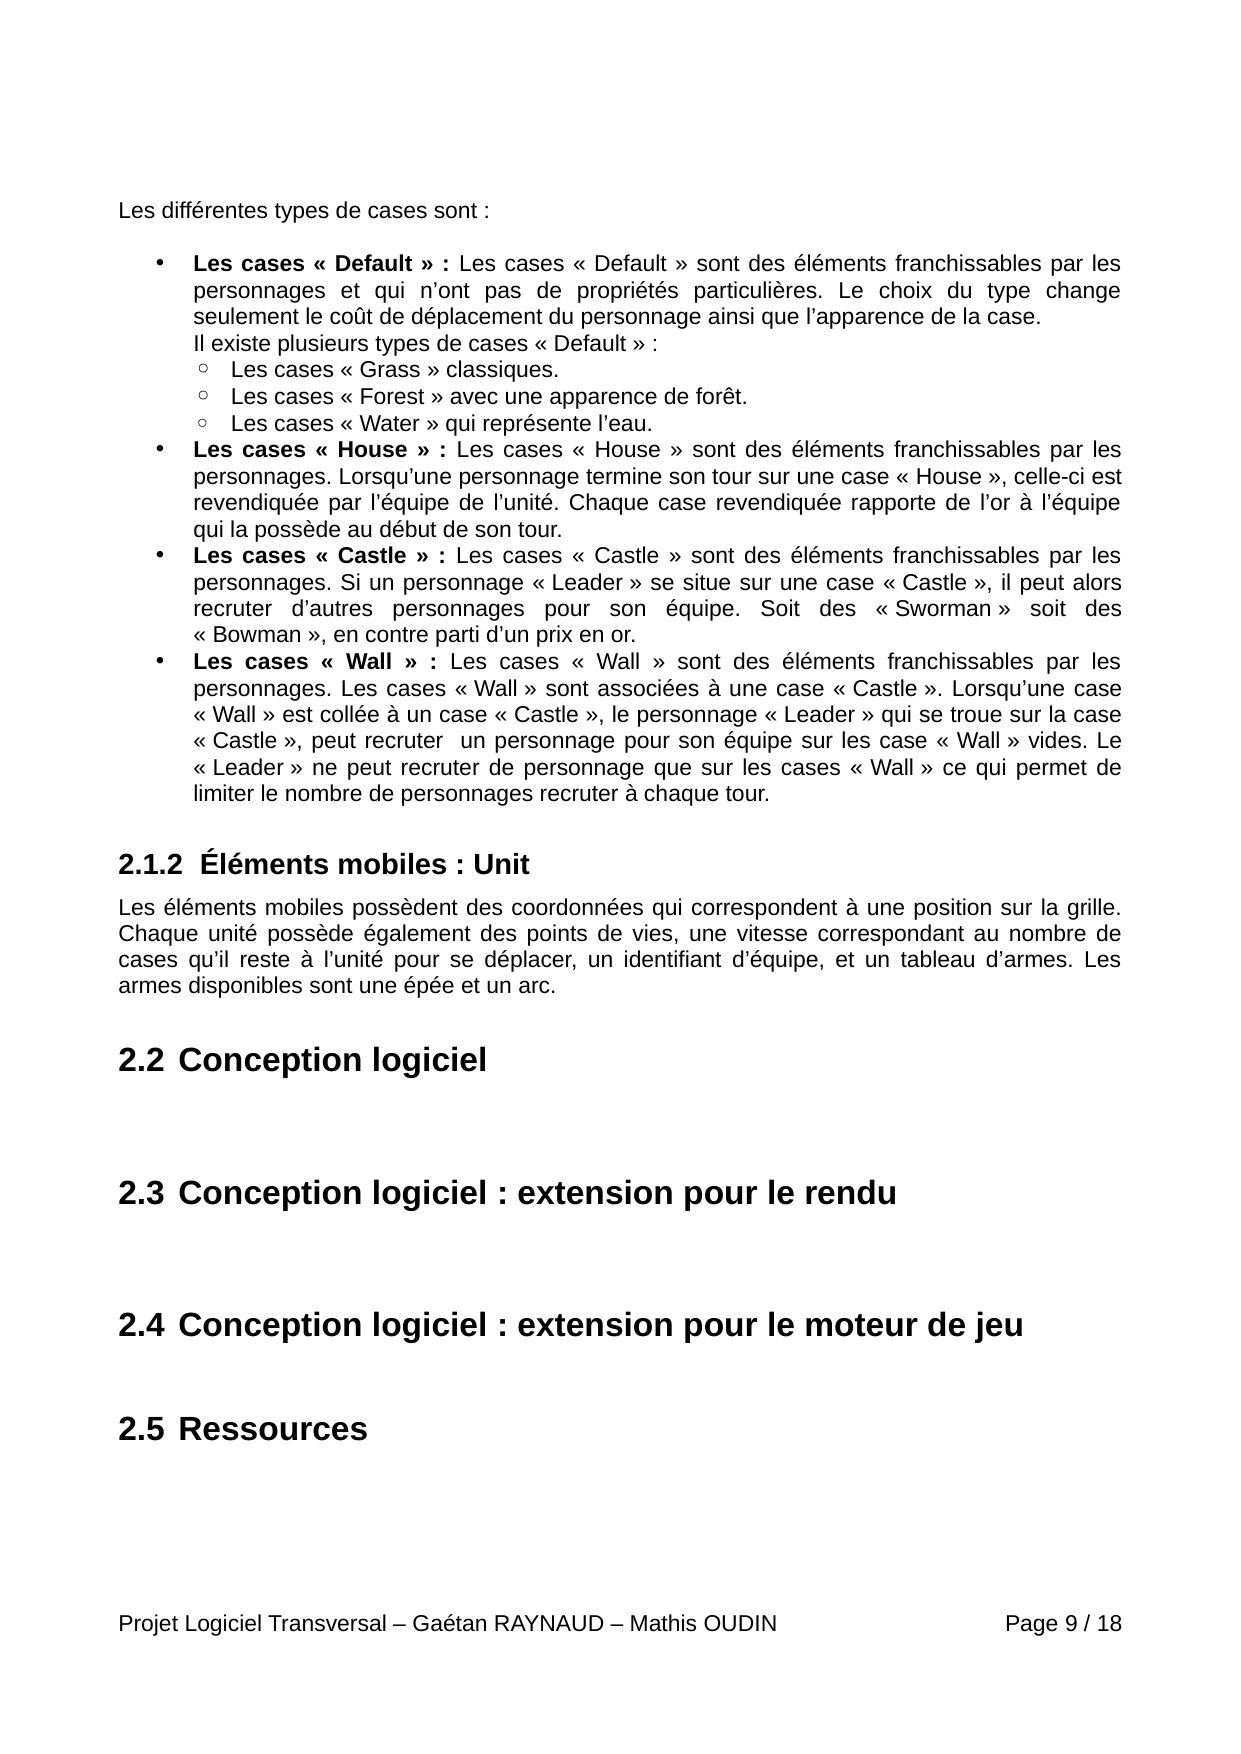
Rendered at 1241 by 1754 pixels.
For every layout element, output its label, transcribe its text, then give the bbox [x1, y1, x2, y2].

subtitle Conception logiciel : extension pour le moteur de jeu [118, 1305, 1122, 1344]
list Il existe plusieurs types de cases « Default » : [156, 329, 1122, 356]
list Les cases « Grass » classiques. [193, 356, 1122, 383]
subtitle Ressources [118, 1409, 1122, 1447]
text Les différentes types de cases sont : [118, 197, 1122, 223]
list Les cases « Castle » : Les cases « Castle » sont des éléments franchissables par les personnages. Si un personnage « Leader » se situe sur une case « Castle », il peut alors recruter d’autres personnages pour son équipe. Soit des « Sworman » soit des « Bowman », en contre parti d’un prix en or. [156, 542, 1122, 648]
text Les éléments mobiles possèdent des coordonnées qui correspondent à une position sur la grille. Chaque unité possède également des points de vies, une vitesse correspondant au nombre de cases qu’il reste à l’unité pour se déplacer, un identifiant d’équipe, et un tableau d’armes. Les armes disponibles sont une épée et un arc. [118, 893, 1122, 999]
list Les cases « Wall » : Les cases « Wall » sont des éléments franchissables par les personnages. Les cases « Wall » sont associées à une case « Castle ». Lorsqu’une case « Wall » est collée à un case « Castle », le personnage « Leader » qui se troue sur la case « Castle », peut recruter un personnage pour son équipe sur les case « Wall » vides. Le « Leader » ne peut recruter de personnage que sur les cases « Wall » ce qui permet de limiter le nombre de personnages recruter à chaque tour. [156, 648, 1122, 806]
list Les cases « Default » : Les cases « Default » sont des éléments franchissables par les personnages et qui n’ont pas de propriétés particulières. Le choix du type change seulement le coût de déplacement du personnage ainsi que l’apparence de la case. [156, 250, 1122, 329]
list Les cases « House » : Les cases « House » sont des éléments franchissables par les personnages. Lorsqu’une personnage termine son tour sur une case « House », celle-ci est revendiquée par l’équipe de l’unité. Chaque case revendiquée rapporte de l’or à l’équipe qui la possède au début de son tour. [156, 436, 1122, 542]
subtitle Conception logiciel : extension pour le rendu [118, 1173, 1122, 1211]
subtitle Éléments mobiles : Unit [118, 847, 1122, 881]
list Les cases « Water » qui représente l’eau. [193, 409, 1122, 436]
subtitle Conception logiciel [118, 1040, 1122, 1079]
list Les cases « Forest » avec une apparence de forêt. [193, 383, 1122, 409]
